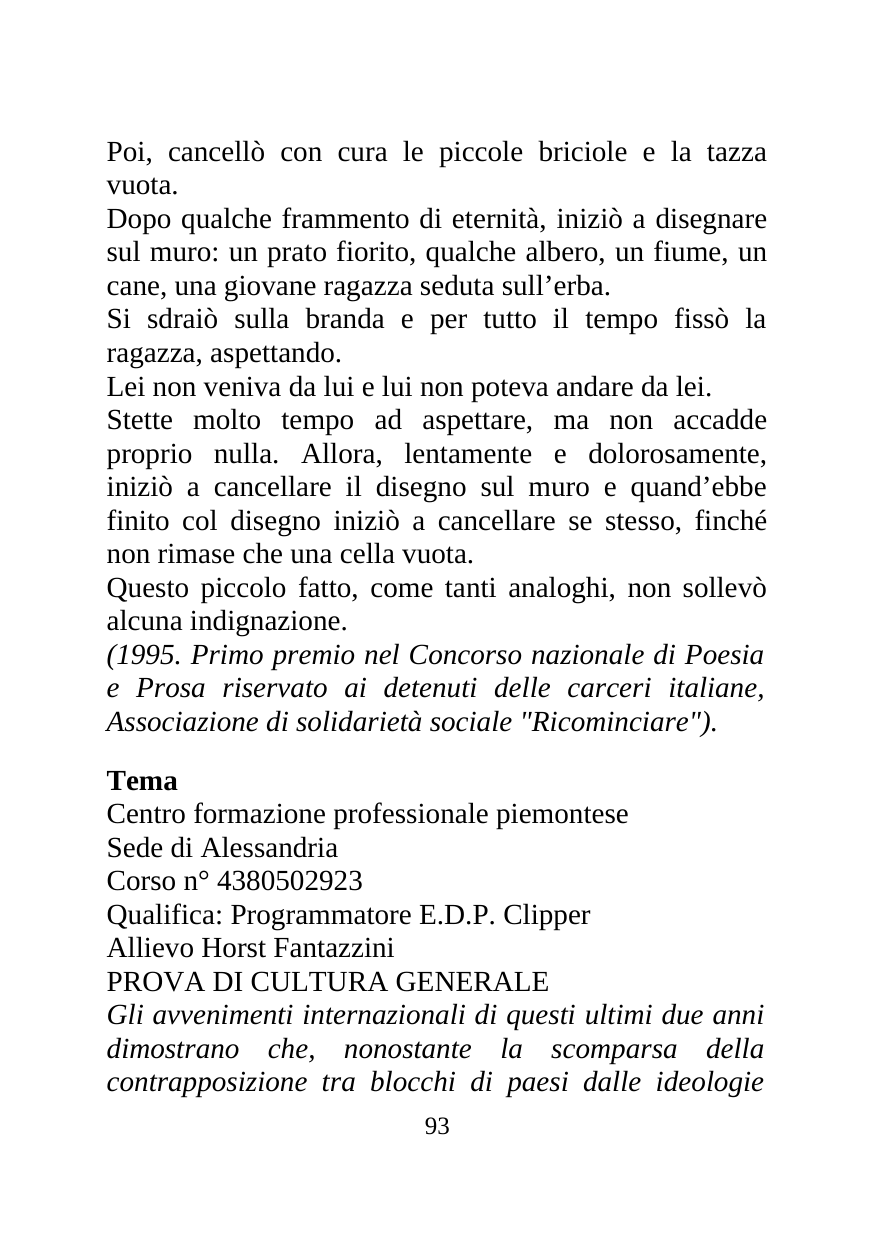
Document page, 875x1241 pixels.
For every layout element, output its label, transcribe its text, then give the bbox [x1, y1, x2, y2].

text Centro formazione professionale piemontese [106, 796, 768, 830]
text Gli avvenimenti internazionali di questi ultimi due anni dimostrano che, nonostante la scomparsa della contrapposizione tra blocchi di paesi dalle ideologie [106, 997, 768, 1098]
text Questo piccolo fatto, come tanti analoghi, non sollevò alcuna indignazione. [106, 570, 768, 637]
text PROVA DI CULTURA GENERALE [106, 964, 768, 997]
text (1995. Primo premio nel Concorso nazionale di Poesia e Prosa riservato ai detenuti delle carceri italiane, Associazione di solidarietà sociale "Ricominciare"). [106, 637, 768, 738]
text Tema [106, 763, 768, 796]
text Si sdraiò sulla branda e per tutto il tempo fissò la ragazza, aspettando. [106, 302, 768, 369]
text Poi, cancellò con cura le piccole briciole e la tazza vuota. [106, 134, 768, 201]
text Stette molto tempo ad aspettare, ma non accadde proprio nulla. Allora, lentamente e dolorosamente, iniziò a cancellare il disegno sul muro e quand’ebbe finito col disegno iniziò a cancellare se stesso, finché non rimase che una cella vuota. [106, 402, 768, 570]
text Allievo Horst Fantazzini [106, 930, 768, 964]
text Dopo qualche frammento di eternità, iniziò a disegnare sul muro: un prato fiorito, qualche albero, un fiume, un cane, una giovane ragazza seduta sull’erba. [106, 201, 768, 302]
text Qualifica: Programmatore E.D.P. Clipper [106, 897, 768, 930]
text Corso n° 4380502923 [106, 863, 768, 897]
text Lei non veniva da lui e lui non poteva andare da lei. [106, 369, 768, 402]
text Sede di Alessandria [106, 830, 768, 863]
